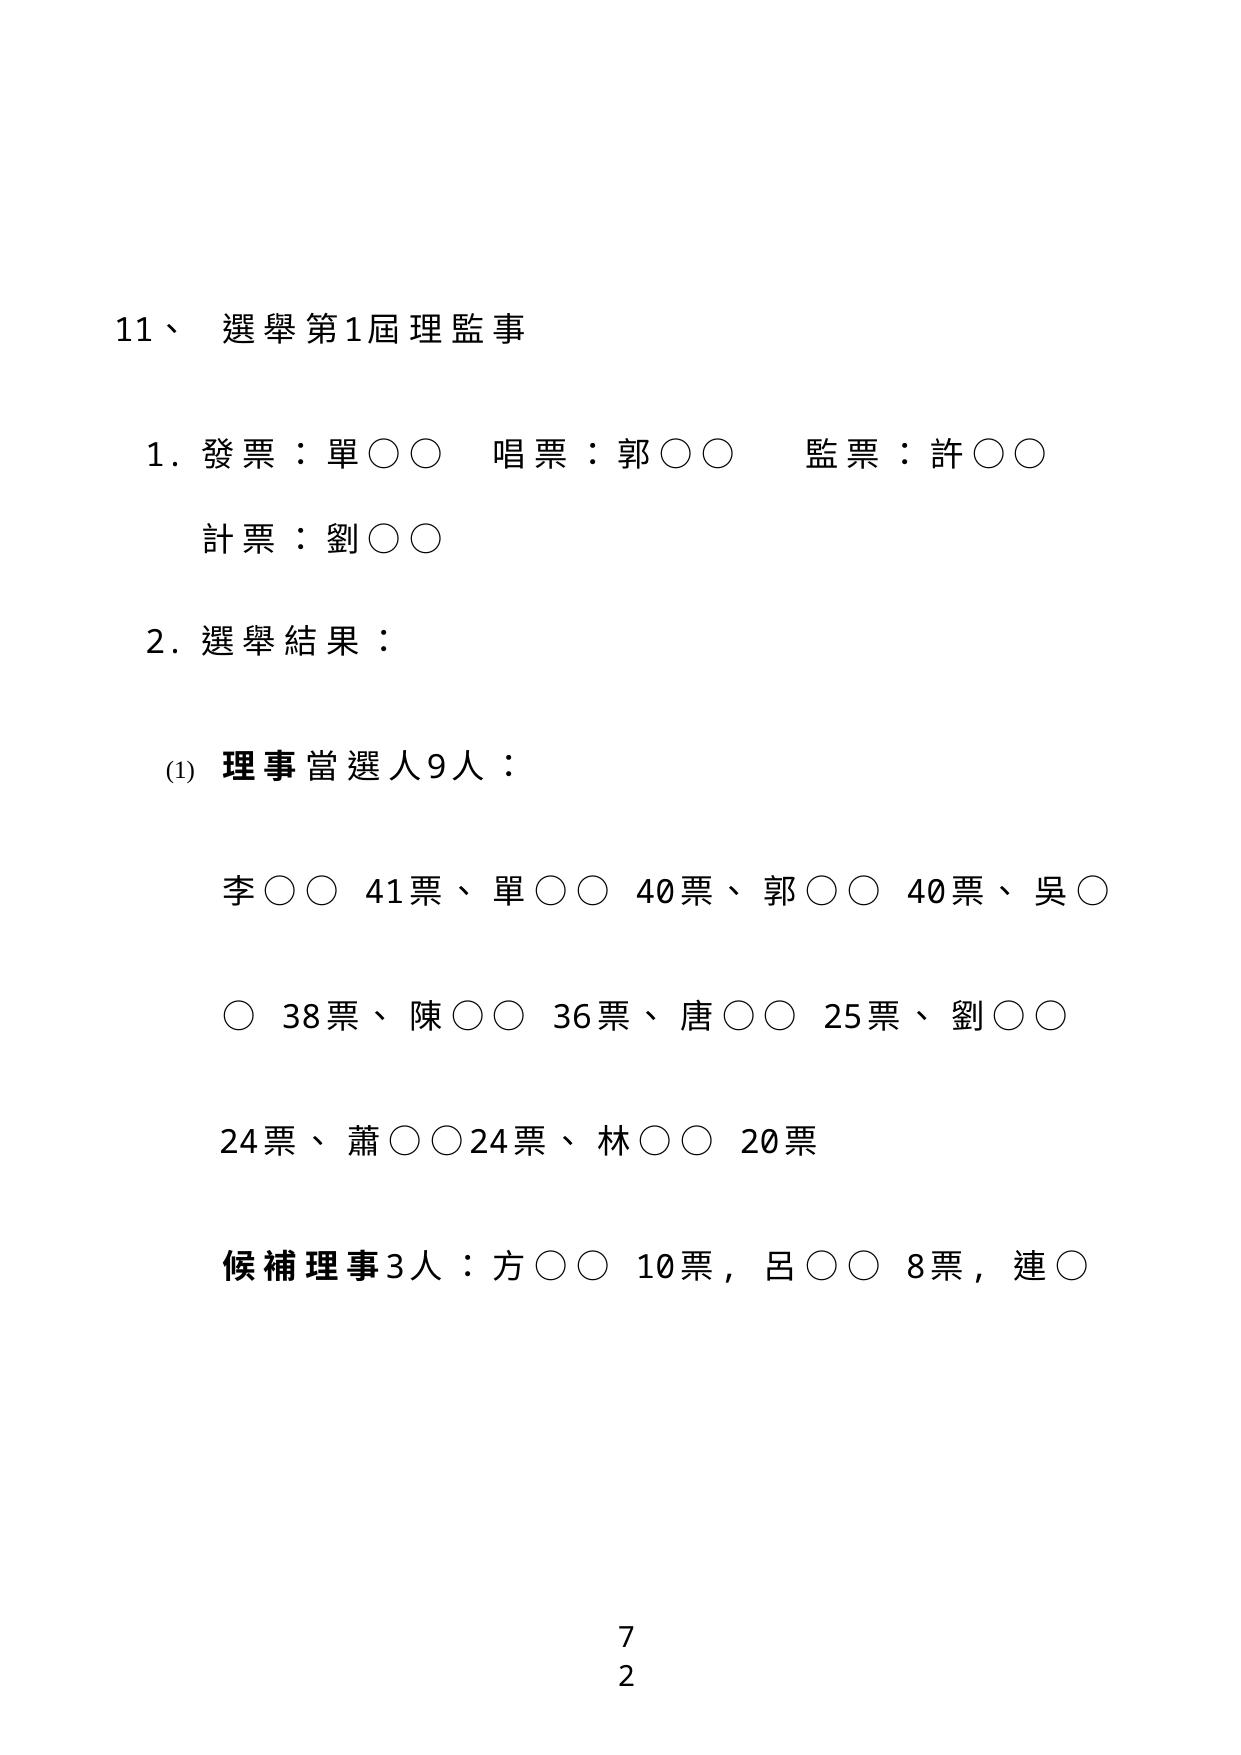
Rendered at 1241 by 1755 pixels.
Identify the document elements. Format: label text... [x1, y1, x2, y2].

text 李○○ 41票、單○○ 40票、郭○○ 40票、吳○○ 38票、陳○○ 36票、唐○○ 25票、劉○○ 24票、蕭○○24票、林○○ 20票 [217, 808, 1124, 1183]
list 發票：單○○ 唱票：郭○○ 監票：許○○ 計票：劉○○ [143, 370, 1124, 558]
list 理事當選人9人： [158, 683, 1124, 808]
list 選舉結果： [143, 558, 1124, 683]
list 選舉第1屆理監事 [113, 245, 1124, 370]
text 候補理事3人：方○○ 10票, 呂○○ 8票, 連○ [217, 1183, 1124, 1308]
